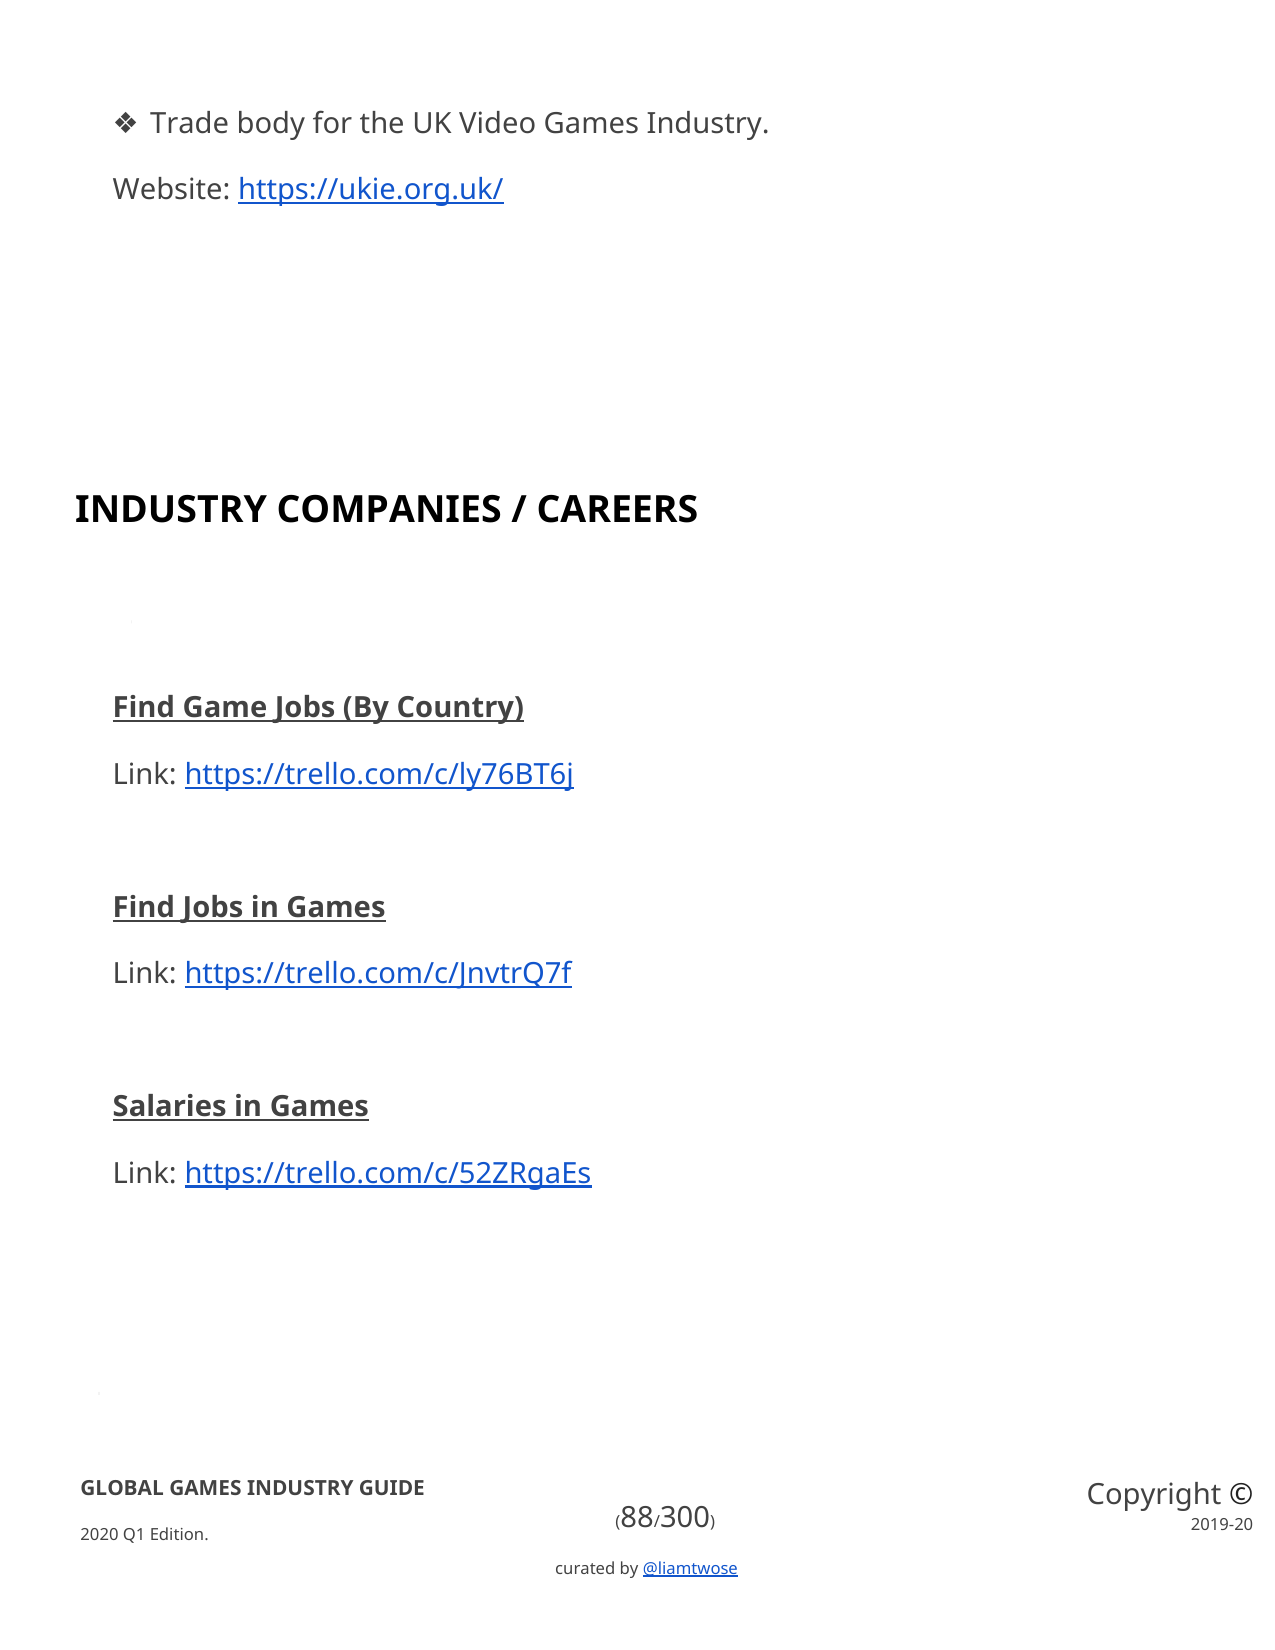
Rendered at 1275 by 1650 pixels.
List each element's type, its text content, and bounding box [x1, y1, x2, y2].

text Salaries in Games [112, 1086, 1200, 1125]
text Link: https://trello.com/c/JnvtrQ7f [112, 953, 1200, 992]
text Link: https://trello.com/c/52ZRgaEs [112, 1152, 1200, 1192]
list Trade body for the UK Video Games Industry. [112, 102, 1200, 142]
subtitle INDUSTRY COMPANIES / CAREERS [75, 482, 1200, 533]
text Website: https://ukie.org.uk/ [112, 169, 1200, 208]
text Find Game Jobs (By Country) [112, 687, 1200, 726]
text Link: https://trello.com/c/ly76BT6j [112, 753, 1200, 793]
text Find Jobs in Games [112, 886, 1200, 926]
